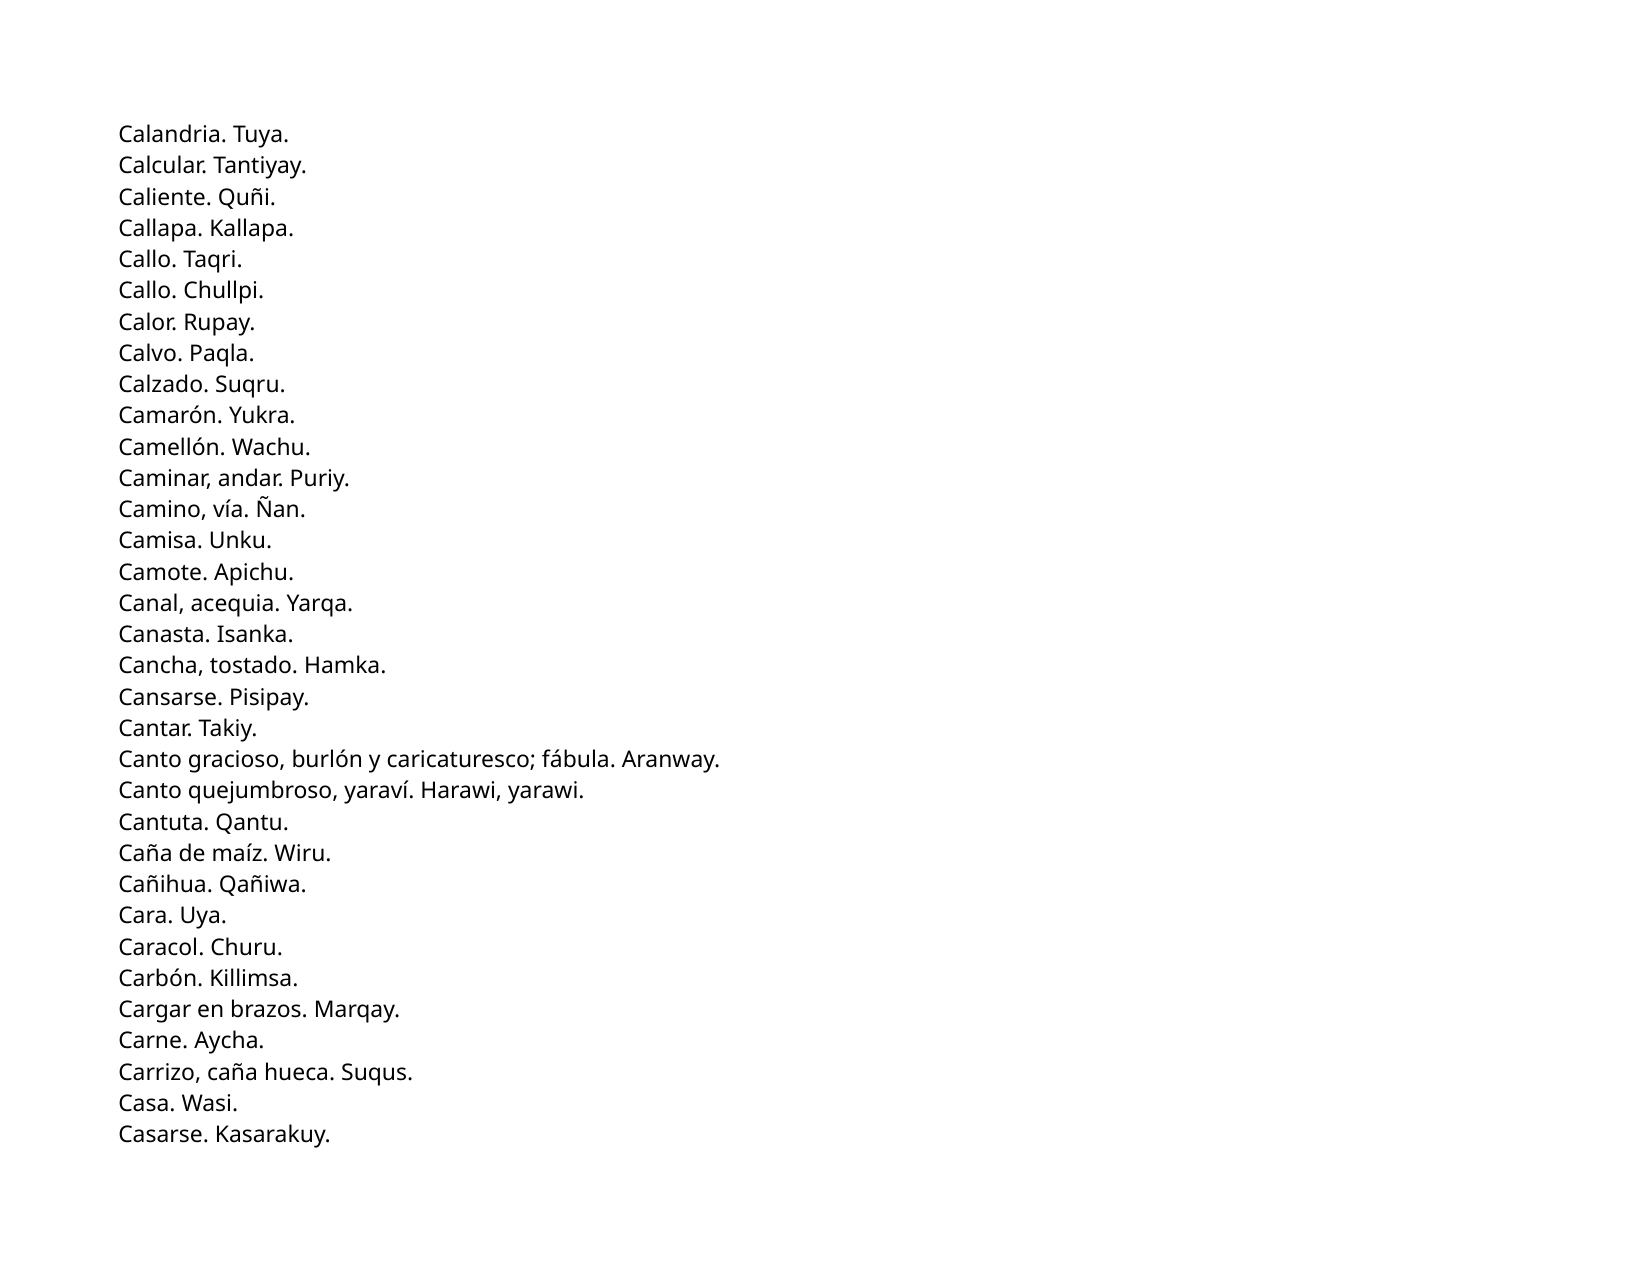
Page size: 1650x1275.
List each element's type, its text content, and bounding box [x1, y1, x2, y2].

text Canto gracioso, burlón y caricaturesco; fábula. Aranway. [118, 743, 1532, 774]
text Calcular. Tantiyay. [118, 149, 1532, 181]
text Canasta. Isanka. [118, 618, 1532, 649]
text Camisa. Unku. [118, 524, 1532, 556]
text Cara. Uya. [118, 899, 1532, 931]
text Calvo. Paqla. [118, 337, 1532, 368]
text Cansarse. Pisipay. [118, 681, 1532, 712]
text Carne. Aycha. [118, 1024, 1532, 1056]
text Canal, acequia. Yarqa. [118, 587, 1532, 618]
text Calor. Rupay. [118, 306, 1532, 337]
text Callo. Taqri. [118, 243, 1532, 274]
text Caliente. Quñi. [118, 181, 1532, 212]
text Caña de maíz. Wiru. [118, 837, 1532, 868]
text Camino, vía. Ñan. [118, 493, 1532, 524]
text Callapa. Kallapa. [118, 212, 1532, 243]
text Calandria. Tuya. [118, 118, 1532, 149]
text Caminar, andar. Puriy. [118, 462, 1532, 493]
text Camote. Apichu. [118, 556, 1532, 587]
text Cañihua. Qañiwa. [118, 868, 1532, 899]
text Calzado. Suqru. [118, 368, 1532, 399]
text Cargar en brazos. Marqay. [118, 993, 1532, 1024]
text Casa. Wasi. [118, 1087, 1532, 1118]
text Cantar. Takiy. [118, 712, 1532, 743]
text Carbón. Killimsa. [118, 962, 1532, 993]
text Camellón. Wachu. [118, 431, 1532, 462]
text Canto quejumbroso, yaraví. Harawi, yarawi. [118, 774, 1532, 806]
text Cancha, tostado. Hamka. [118, 649, 1532, 681]
text Camarón. Yukra. [118, 399, 1532, 431]
text Casarse. Kasarakuy. [118, 1118, 1532, 1149]
text Cantuta. Qantu. [118, 806, 1532, 837]
text Carrizo, caña hueca. Suqus. [118, 1056, 1532, 1087]
text Caracol. Churu. [118, 931, 1532, 962]
text Callo. Chullpi. [118, 274, 1532, 306]
